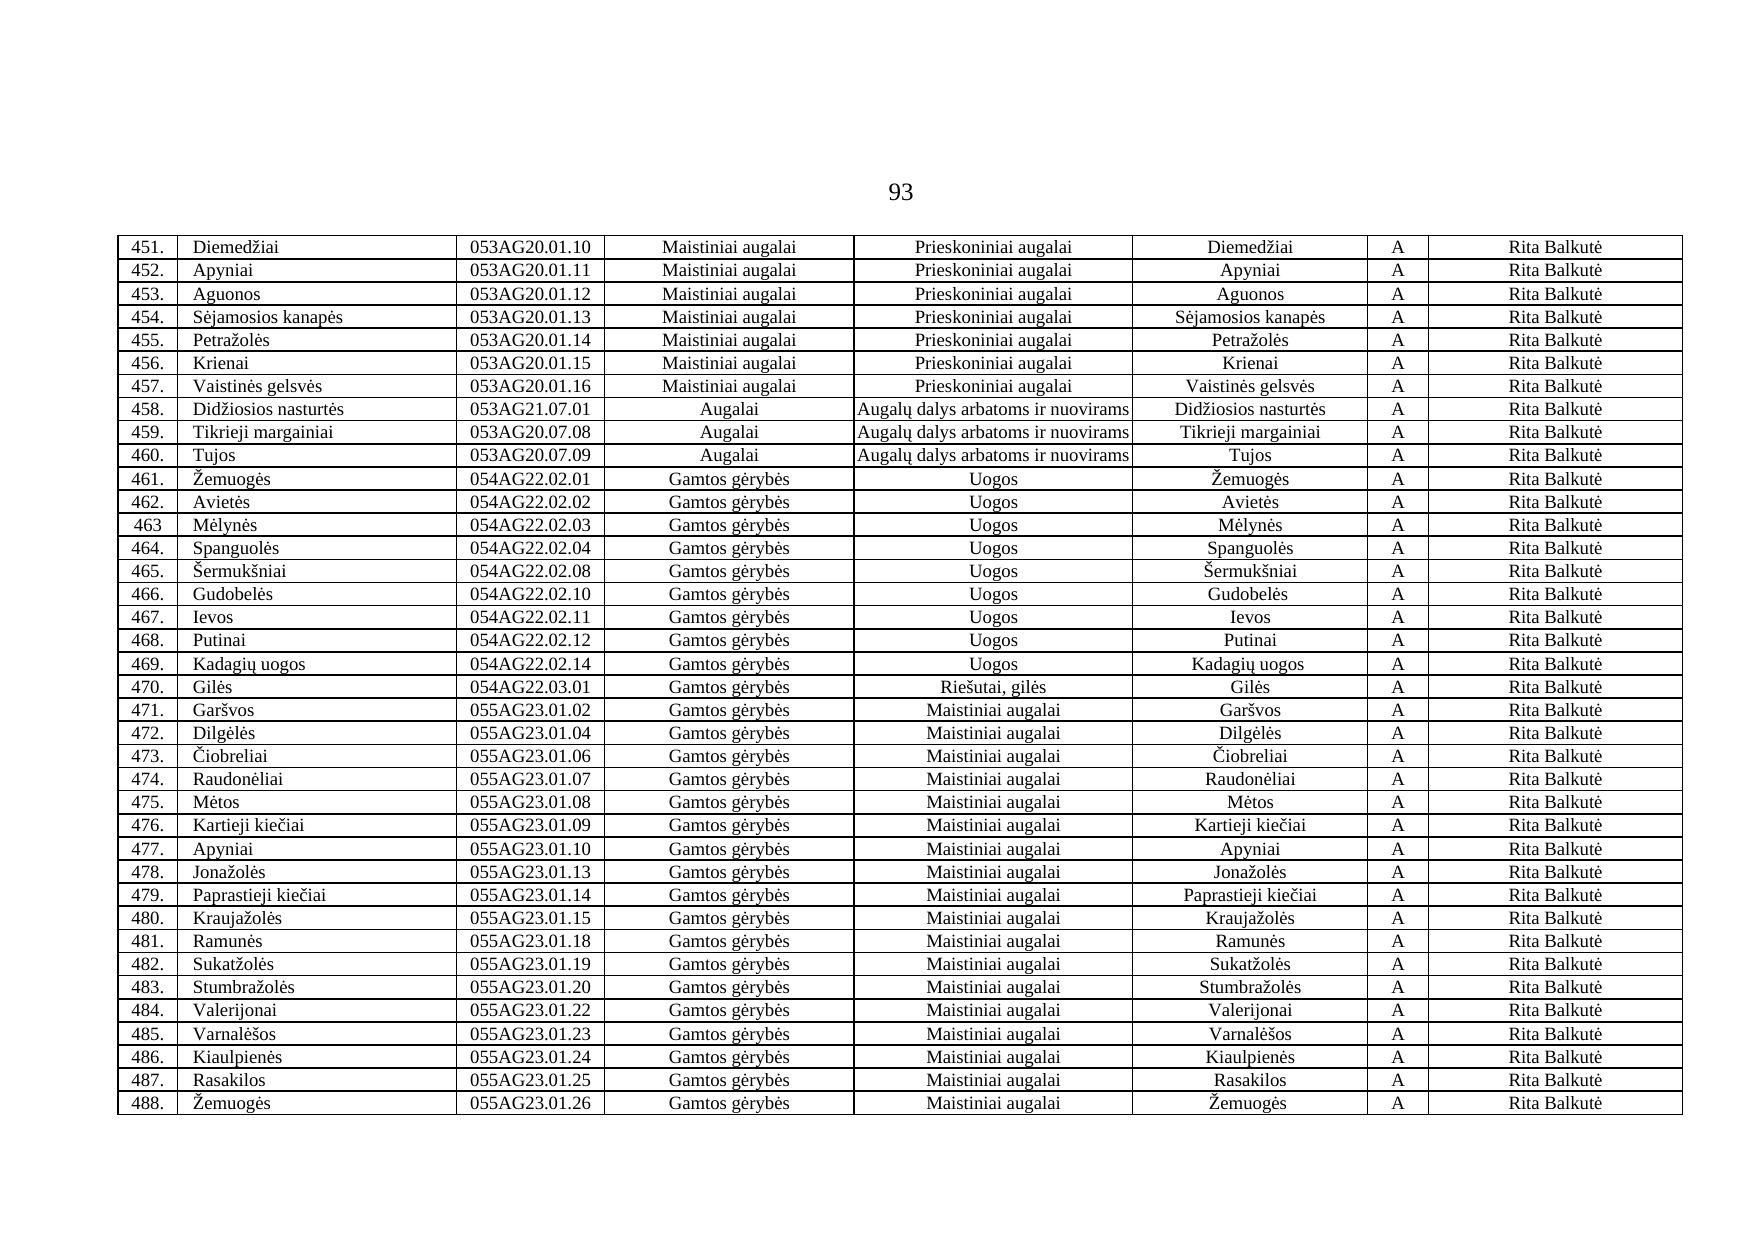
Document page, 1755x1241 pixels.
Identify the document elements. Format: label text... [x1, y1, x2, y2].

table_cell 483. [119, 976, 177, 998]
table_cell Maistiniai augalai [605, 306, 853, 327]
table_cell Tujos [178, 445, 456, 466]
table_cell Rita Balkutė [1429, 468, 1682, 489]
table_cell Ievos [1133, 606, 1367, 628]
table_cell 054AG22.02.12 [457, 630, 604, 651]
table_cell Augalų dalys arbatoms ir nuovirams [855, 398, 1132, 420]
table_cell Gamtos gėrybės [605, 653, 853, 674]
table_cell 451. [119, 236, 177, 258]
table_cell Maistiniai augalai [855, 861, 1132, 882]
table_cell 054AG22.02.04 [457, 537, 604, 558]
table_cell 481. [119, 930, 177, 952]
table_cell Gilės [178, 676, 456, 697]
table_cell Uogos [855, 537, 1132, 558]
table_cell Čiobreliai [178, 745, 456, 767]
table_cell Gamtos gėrybės [605, 583, 853, 605]
table_cell A [1368, 1069, 1428, 1090]
table_cell 466. [119, 583, 177, 605]
table_cell 053AG20.01.16 [457, 375, 604, 397]
table_cell 055AG23.01.13 [457, 861, 604, 882]
table_cell Rita Balkutė [1429, 352, 1682, 373]
table_cell 054AG22.02.10 [457, 583, 604, 605]
table_cell Gamtos gėrybės [605, 468, 853, 489]
table_cell Rita Balkutė [1429, 1069, 1682, 1090]
table_cell A [1368, 676, 1428, 697]
table_cell Jonažolės [1133, 861, 1367, 882]
table_cell Mėtos [1133, 791, 1367, 813]
table_cell Valerijonai [178, 1000, 456, 1021]
table_cell Gamtos gėrybės [605, 1046, 853, 1067]
table_cell Apyniai [1133, 838, 1367, 859]
table_cell 478. [119, 861, 177, 882]
table_cell Gamtos gėrybės [605, 1000, 853, 1021]
table_cell Apyniai [178, 838, 456, 859]
table_cell Gamtos gėrybės [605, 676, 853, 697]
table_cell 486. [119, 1046, 177, 1067]
table_cell A [1368, 352, 1428, 373]
table_cell Maistiniai augalai [855, 907, 1132, 928]
table_cell 471. [119, 699, 177, 720]
table_cell 472. [119, 722, 177, 743]
table_cell A [1368, 976, 1428, 998]
table_cell Apyniai [1133, 260, 1367, 281]
table_cell Vaistinės gelsvės [1133, 375, 1367, 397]
table_cell Rita Balkutė [1429, 791, 1682, 813]
table_cell 055AG23.01.19 [457, 953, 604, 975]
table_cell Varnalėšos [178, 1023, 456, 1044]
table_cell Rita Balkutė [1429, 953, 1682, 975]
table_cell Prieskoniniai augalai [855, 306, 1132, 327]
table_cell Aguonos [178, 283, 456, 304]
table_cell Krienai [178, 352, 456, 373]
table_cell 477. [119, 838, 177, 859]
table_cell 055AG23.01.04 [457, 722, 604, 743]
table_cell Stumbražolės [178, 976, 456, 998]
table_cell 482. [119, 953, 177, 975]
table_cell 055AG23.01.18 [457, 930, 604, 952]
table_cell A [1368, 630, 1428, 651]
table_cell Maistiniai augalai [855, 1092, 1132, 1113]
table_cell Valerijonai [1133, 1000, 1367, 1021]
table_cell Rita Balkutė [1429, 583, 1682, 605]
table_cell A [1368, 398, 1428, 420]
table_cell 456. [119, 352, 177, 373]
table_cell Gudobelės [1133, 583, 1367, 605]
table_cell Raudonėliai [1133, 768, 1367, 790]
table_cell Kadagių uogos [178, 653, 456, 674]
table_cell 053AG20.07.09 [457, 445, 604, 466]
table_cell 055AG23.01.02 [457, 699, 604, 720]
table_cell Rita Balkutė [1429, 260, 1682, 281]
table_cell A [1368, 791, 1428, 813]
table_cell Uogos [855, 491, 1132, 512]
table_cell Mėlynės [1133, 514, 1367, 535]
table_cell A [1368, 768, 1428, 790]
table_cell Dilgėlės [1133, 722, 1367, 743]
table_cell 053AG20.01.15 [457, 352, 604, 373]
table_cell Gamtos gėrybės [605, 630, 853, 651]
table_cell Kraujažolės [178, 907, 456, 928]
table_cell 484. [119, 1000, 177, 1021]
table_cell 053AG20.01.11 [457, 260, 604, 281]
table_cell Prieskoniniai augalai [855, 283, 1132, 304]
table_cell Gamtos gėrybės [605, 884, 853, 905]
table_cell A [1368, 236, 1428, 258]
table_cell Gamtos gėrybės [605, 791, 853, 813]
table_cell Rita Balkutė [1429, 699, 1682, 720]
table_cell Žemuogės [178, 468, 456, 489]
table_cell A [1368, 468, 1428, 489]
table_cell Rita Balkutė [1429, 445, 1682, 466]
table_cell Uogos [855, 468, 1132, 489]
table_cell Maistiniai augalai [855, 1069, 1132, 1090]
table_cell Rita Balkutė [1429, 514, 1682, 535]
table_cell 054AG22.02.08 [457, 560, 604, 582]
table_cell Gamtos gėrybės [605, 514, 853, 535]
table_cell Rita Balkutė [1429, 375, 1682, 397]
table_cell 474. [119, 768, 177, 790]
table_cell 461. [119, 468, 177, 489]
table_cell Gamtos gėrybės [605, 976, 853, 998]
table_cell 055AG23.01.24 [457, 1046, 604, 1067]
table_cell 468. [119, 630, 177, 651]
table_cell 055AG23.01.07 [457, 768, 604, 790]
table_cell Maistiniai augalai [605, 283, 853, 304]
table_cell Rita Balkutė [1429, 1000, 1682, 1021]
table_cell Rita Balkutė [1429, 907, 1682, 928]
table_cell Maistiniai augalai [605, 329, 853, 350]
table_cell A [1368, 953, 1428, 975]
table_cell A [1368, 722, 1428, 743]
table_cell Rita Balkutė [1429, 1046, 1682, 1067]
table_cell 480. [119, 907, 177, 928]
table_cell Ramunės [1133, 930, 1367, 952]
table_cell Rita Balkutė [1429, 1023, 1682, 1044]
table_cell A [1368, 1092, 1428, 1113]
table_cell Prieskoniniai augalai [855, 236, 1132, 258]
table_cell Prieskoniniai augalai [855, 352, 1132, 373]
table_cell A [1368, 329, 1428, 350]
table_cell Rita Balkutė [1429, 329, 1682, 350]
table_cell 452. [119, 260, 177, 281]
table_cell Gamtos gėrybės [605, 1069, 853, 1090]
table_cell 458. [119, 398, 177, 420]
table_cell Gamtos gėrybės [605, 861, 853, 882]
table_cell Rita Balkutė [1429, 283, 1682, 304]
table_cell Čiobreliai [1133, 745, 1367, 767]
table_cell A [1368, 537, 1428, 558]
table_cell Gamtos gėrybės [605, 699, 853, 720]
table_cell Didžiosios nasturtės [1133, 398, 1367, 420]
table_cell 054AG22.02.01 [457, 468, 604, 489]
table_cell Sėjamosios kanapės [178, 306, 456, 327]
table_cell 053AG20.01.14 [457, 329, 604, 350]
table_cell Aguonos [1133, 283, 1367, 304]
table_cell Maistiniai augalai [605, 375, 853, 397]
table_cell Kartieji kiečiai [1133, 815, 1367, 836]
table_cell Rita Balkutė [1429, 306, 1682, 327]
table_cell Rita Balkutė [1429, 745, 1682, 767]
table_cell Maistiniai augalai [855, 1046, 1132, 1067]
table_cell Gamtos gėrybės [605, 722, 853, 743]
table_cell Uogos [855, 560, 1132, 582]
table_cell Rita Balkutė [1429, 722, 1682, 743]
table_cell 055AG23.01.22 [457, 1000, 604, 1021]
table_cell Maistiniai augalai [605, 352, 853, 373]
table_cell Putinai [1133, 630, 1367, 651]
table_cell A [1368, 514, 1428, 535]
table_cell Rita Balkutė [1429, 606, 1682, 628]
table_cell 473. [119, 745, 177, 767]
table_cell 467. [119, 606, 177, 628]
table_cell 055AG23.01.15 [457, 907, 604, 928]
table_cell Žemuogės [1133, 468, 1367, 489]
table_cell Maistiniai augalai [855, 976, 1132, 998]
table_cell Tujos [1133, 445, 1367, 466]
table_cell Paprastieji kiečiai [1133, 884, 1367, 905]
table_cell Kiaulpienės [1133, 1046, 1367, 1067]
table_cell Rita Balkutė [1429, 815, 1682, 836]
table_cell Prieskoniniai augalai [855, 260, 1132, 281]
table_cell 055AG23.01.06 [457, 745, 604, 767]
table_cell Tikrieji margainiai [178, 421, 456, 443]
table_cell A [1368, 653, 1428, 674]
table_cell Rita Balkutė [1429, 398, 1682, 420]
table_cell 054AG22.02.02 [457, 491, 604, 512]
table_cell A [1368, 1000, 1428, 1021]
table_cell 055AG23.01.23 [457, 1023, 604, 1044]
table_cell A [1368, 884, 1428, 905]
table_cell A [1368, 1023, 1428, 1044]
table_cell A [1368, 930, 1428, 952]
table_cell A [1368, 861, 1428, 882]
table_cell Gamtos gėrybės [605, 815, 853, 836]
table_cell Rita Balkutė [1429, 768, 1682, 790]
table_cell Maistiniai augalai [855, 838, 1132, 859]
table_cell Garšvos [1133, 699, 1367, 720]
table_cell Augalų dalys arbatoms ir nuovirams [855, 445, 1132, 466]
table_cell Rita Balkutė [1429, 976, 1682, 998]
table_cell Tikrieji margainiai [1133, 421, 1367, 443]
table_cell Maistiniai augalai [605, 260, 853, 281]
table_cell Uogos [855, 630, 1132, 651]
table_cell Gamtos gėrybės [605, 1092, 853, 1113]
table_cell Rita Balkutė [1429, 630, 1682, 651]
table_cell Augalai [605, 398, 853, 420]
table_cell 459. [119, 421, 177, 443]
table_cell Diemedžiai [178, 236, 456, 258]
table_cell Ramunės [178, 930, 456, 952]
table_cell Augalų dalys arbatoms ir nuovirams [855, 421, 1132, 443]
table_cell Gilės [1133, 676, 1367, 697]
table_cell Uogos [855, 514, 1132, 535]
table_cell Maistiniai augalai [855, 1023, 1132, 1044]
table_cell A [1368, 606, 1428, 628]
table_cell Putinai [178, 630, 456, 651]
table_cell Maistiniai augalai [855, 930, 1132, 952]
table_cell Kraujažolės [1133, 907, 1367, 928]
table_cell Prieskoniniai augalai [855, 375, 1132, 397]
table_cell Rita Balkutė [1429, 1092, 1682, 1113]
table_cell 055AG23.01.14 [457, 884, 604, 905]
table_cell 479. [119, 884, 177, 905]
table_cell Mėlynės [178, 514, 456, 535]
table_cell Augalai [605, 445, 853, 466]
table_cell 485. [119, 1023, 177, 1044]
table_cell Sukatžolės [1133, 953, 1367, 975]
table_cell 053AG20.07.08 [457, 421, 604, 443]
table_cell Maistiniai augalai [605, 236, 853, 258]
table_cell 455. [119, 329, 177, 350]
table_cell Gamtos gėrybės [605, 953, 853, 975]
table_cell Stumbražolės [1133, 976, 1367, 998]
table_cell 054AG22.02.14 [457, 653, 604, 674]
table_cell Uogos [855, 583, 1132, 605]
table_cell Maistiniai augalai [855, 745, 1132, 767]
table_cell Maistiniai augalai [855, 768, 1132, 790]
table_cell Riešutai, gilės [855, 676, 1132, 697]
table_cell Spanguolės [1133, 537, 1367, 558]
table_cell 055AG23.01.08 [457, 791, 604, 813]
table_cell 465. [119, 560, 177, 582]
table_cell 487. [119, 1069, 177, 1090]
table_cell 055AG23.01.20 [457, 976, 604, 998]
table_cell Dilgėlės [178, 722, 456, 743]
table_cell A [1368, 1046, 1428, 1067]
table_cell Mėtos [178, 791, 456, 813]
table_cell 055AG23.01.26 [457, 1092, 604, 1113]
table_cell 454. [119, 306, 177, 327]
table_cell Varnalėšos [1133, 1023, 1367, 1044]
table_cell Gamtos gėrybės [605, 560, 853, 582]
table_cell Rita Balkutė [1429, 676, 1682, 697]
table_cell Rita Balkutė [1429, 421, 1682, 443]
table_cell Ievos [178, 606, 456, 628]
table_cell Garšvos [178, 699, 456, 720]
table_cell Sėjamosios kanapės [1133, 306, 1367, 327]
table_cell Rita Balkutė [1429, 930, 1682, 952]
table_cell Maistiniai augalai [855, 722, 1132, 743]
table_cell Rita Balkutė [1429, 236, 1682, 258]
table_cell Paprastieji kiečiai [178, 884, 456, 905]
table_cell A [1368, 838, 1428, 859]
table_cell Vaistinės gelsvės [178, 375, 456, 397]
table_cell Petražolės [1133, 329, 1367, 350]
table_cell A [1368, 445, 1428, 466]
table_cell 054AG22.02.11 [457, 606, 604, 628]
table_cell Maistiniai augalai [855, 1000, 1132, 1021]
table_cell 055AG23.01.10 [457, 838, 604, 859]
table_cell Šermukšniai [1133, 560, 1367, 582]
table_cell Maistiniai augalai [855, 699, 1132, 720]
table_cell Žemuogės [1133, 1092, 1367, 1113]
table_cell Petražolės [178, 329, 456, 350]
table_cell A [1368, 699, 1428, 720]
table_cell Maistiniai augalai [855, 791, 1132, 813]
table_cell A [1368, 421, 1428, 443]
table_cell Kadagių uogos [1133, 653, 1367, 674]
table_cell 462. [119, 491, 177, 512]
table_cell Raudonėliai [178, 768, 456, 790]
table_cell Sukatžolės [178, 953, 456, 975]
table_cell Rita Balkutė [1429, 537, 1682, 558]
table_cell 488. [119, 1092, 177, 1113]
table_cell Maistiniai augalai [855, 953, 1132, 975]
table_cell Gamtos gėrybės [605, 907, 853, 928]
table_cell Kartieji kiečiai [178, 815, 456, 836]
table_cell A [1368, 583, 1428, 605]
table_cell Avietės [1133, 491, 1367, 512]
table_cell 053AG20.01.12 [457, 283, 604, 304]
table_cell Prieskoniniai augalai [855, 329, 1132, 350]
table_cell Gamtos gėrybės [605, 930, 853, 952]
table_cell Rita Balkutė [1429, 653, 1682, 674]
table_cell A [1368, 560, 1428, 582]
table_cell Rita Balkutė [1429, 560, 1682, 582]
table_cell Didžiosios nasturtės [178, 398, 456, 420]
table_cell Gudobelės [178, 583, 456, 605]
table_cell 053AG21.07.01 [457, 398, 604, 420]
table_cell 476. [119, 815, 177, 836]
table_cell Apyniai [178, 260, 456, 281]
table_cell Maistiniai augalai [855, 815, 1132, 836]
table_cell Spanguolės [178, 537, 456, 558]
table_cell Avietės [178, 491, 456, 512]
table_cell 055AG23.01.09 [457, 815, 604, 836]
table_cell 055AG23.01.25 [457, 1069, 604, 1090]
table_cell Gamtos gėrybės [605, 1023, 853, 1044]
table_cell Gamtos gėrybės [605, 745, 853, 767]
table_cell Rasakilos [1133, 1069, 1367, 1090]
table_cell Krienai [1133, 352, 1367, 373]
table_cell 470. [119, 676, 177, 697]
table_cell Rita Balkutė [1429, 861, 1682, 882]
table_cell 053AG20.01.10 [457, 236, 604, 258]
table_cell A [1368, 815, 1428, 836]
table_cell A [1368, 491, 1428, 512]
table_cell Rita Balkutė [1429, 838, 1682, 859]
table_cell Gamtos gėrybės [605, 537, 853, 558]
table_cell Gamtos gėrybės [605, 768, 853, 790]
table_cell 463 [119, 514, 177, 535]
table_cell Žemuogės [178, 1092, 456, 1113]
table_cell 475. [119, 791, 177, 813]
table_cell Jonažolės [178, 861, 456, 882]
table_cell Uogos [855, 653, 1132, 674]
table_cell Gamtos gėrybės [605, 606, 853, 628]
table_cell Gamtos gėrybės [605, 491, 853, 512]
table_cell A [1368, 283, 1428, 304]
table_cell Kiaulpienės [178, 1046, 456, 1067]
table_cell 053AG20.01.13 [457, 306, 604, 327]
table_cell A [1368, 745, 1428, 767]
table_cell Augalai [605, 421, 853, 443]
table_cell 460. [119, 445, 177, 466]
table_cell Diemedžiai [1133, 236, 1367, 258]
table_cell Maistiniai augalai [855, 884, 1132, 905]
table_cell Rasakilos [178, 1069, 456, 1090]
table_cell Gamtos gėrybės [605, 838, 853, 859]
table_cell A [1368, 375, 1428, 397]
table_cell A [1368, 260, 1428, 281]
table_cell 464. [119, 537, 177, 558]
table_cell 054AG22.03.01 [457, 676, 604, 697]
table_cell A [1368, 306, 1428, 327]
table_cell Rita Balkutė [1429, 491, 1682, 512]
table_cell Uogos [855, 606, 1132, 628]
table_cell Šermukšniai [178, 560, 456, 582]
table_cell Rita Balkutė [1429, 884, 1682, 905]
table_cell 457. [119, 375, 177, 397]
table_cell A [1368, 907, 1428, 928]
table_cell 054AG22.02.03 [457, 514, 604, 535]
table_cell 469. [119, 653, 177, 674]
table_cell 453. [119, 283, 177, 304]
